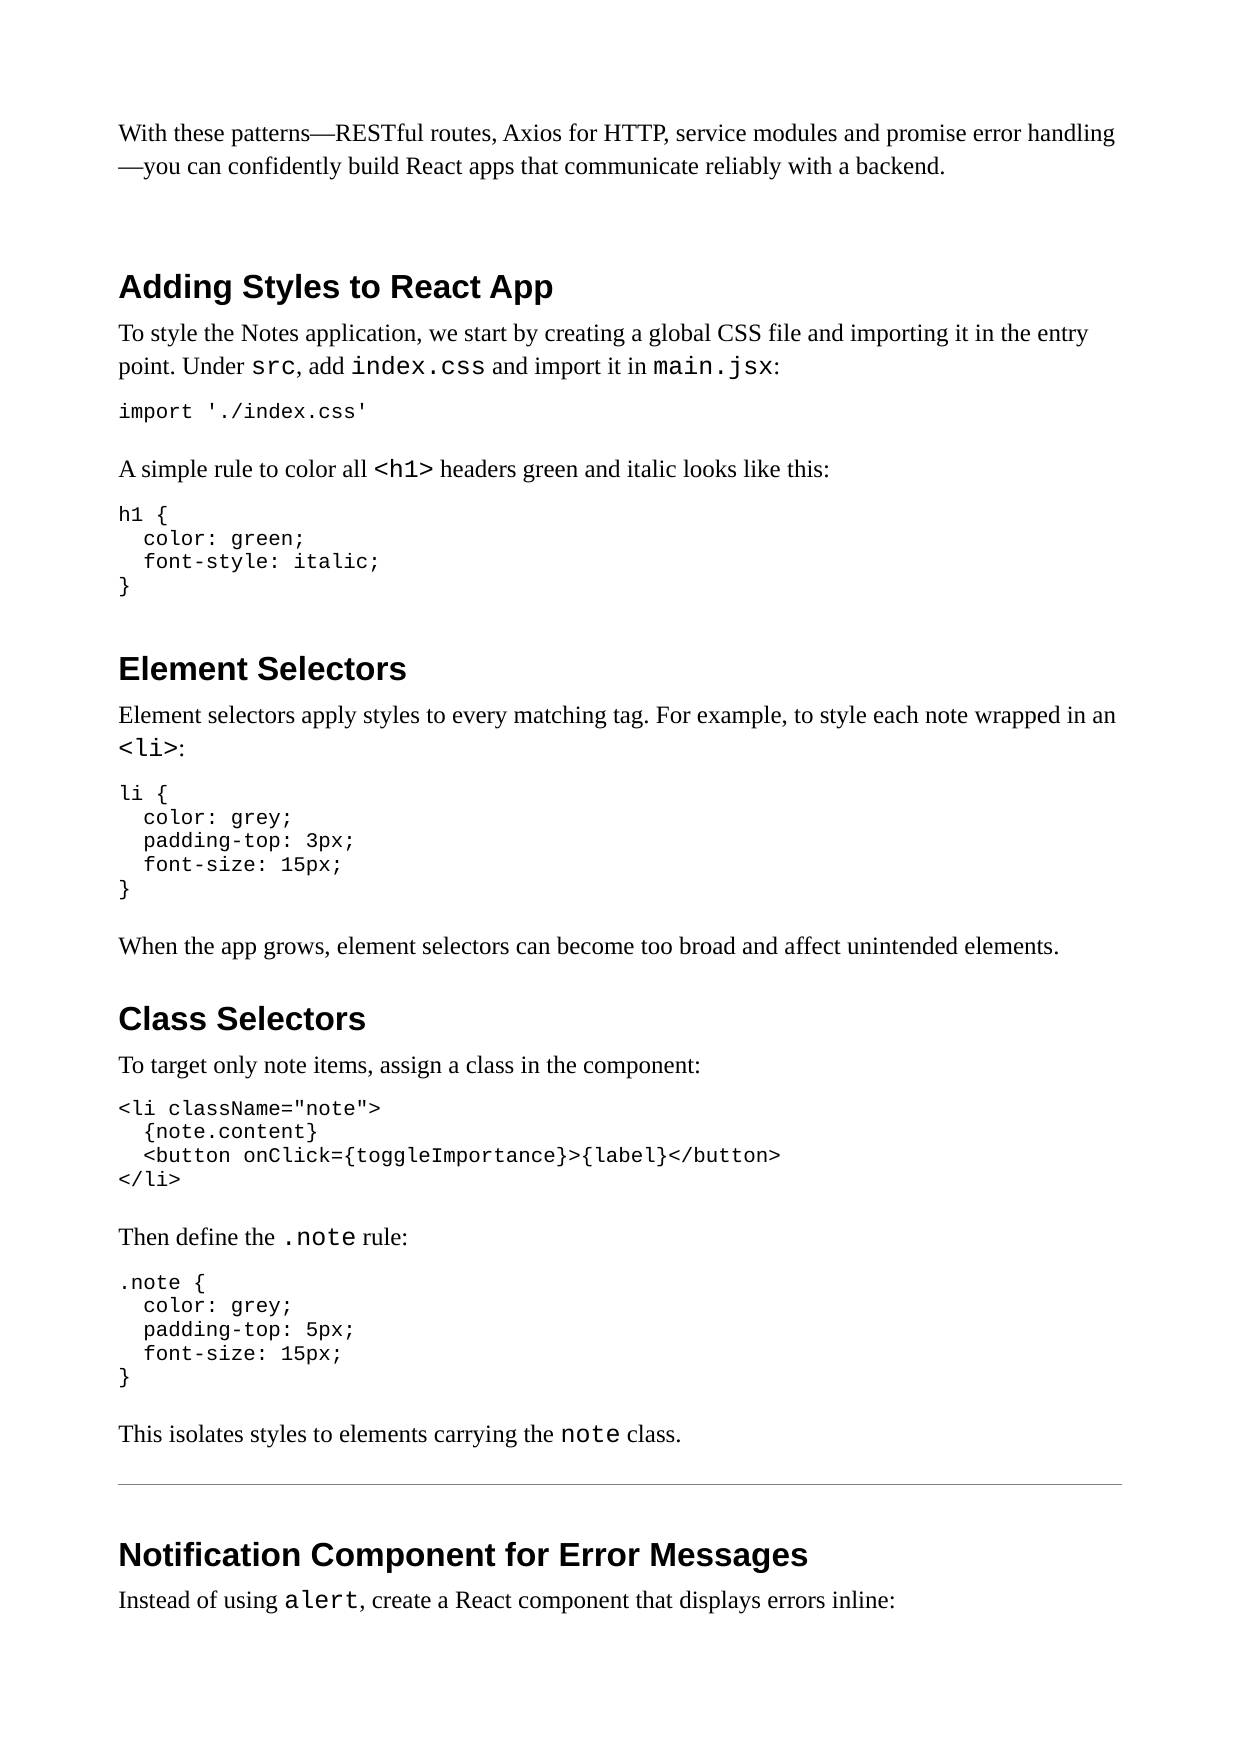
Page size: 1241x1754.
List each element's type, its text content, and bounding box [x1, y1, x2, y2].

text h1 { [118, 504, 1122, 528]
text .note { [118, 1272, 1122, 1296]
text A simple rule to color all <h1> headers green and italic looks like this: [118, 454, 1122, 485]
text <button onClick={toggleImportance}>{label}</button> [118, 1145, 1122, 1169]
text color: green; [118, 528, 1122, 552]
text padding-top: 5px; [118, 1319, 1122, 1343]
text With these patterns—RESTful routes, Axios for HTTP, service modules and promise error handling—you can confidently build React apps that communicate reliably with a backend. [118, 118, 1122, 180]
text font-style: italic; [118, 552, 1122, 575]
text To style the Notes application, we start by creating a global CSS file and importing it in the entry point. Under src, add index.css and import it in main.jsx: [118, 318, 1122, 382]
text {note.content} [118, 1121, 1122, 1145]
text <li className="note"> [118, 1098, 1122, 1121]
subtitle Adding Styles to React App [118, 267, 1122, 306]
subtitle Class Selectors [118, 999, 1122, 1038]
subtitle Notification Component for Error Messages [118, 1535, 1122, 1573]
text padding-top: 3px; [118, 830, 1122, 854]
text import './index.css' [118, 401, 1122, 425]
text font-size: 15px; [118, 1343, 1122, 1366]
text Instead of using alert, create a React component that displays errors inline: [118, 1586, 1122, 1616]
text } [118, 878, 1122, 901]
text li { [118, 783, 1122, 807]
text Then define the .note rule: [118, 1222, 1122, 1253]
text This isolates styles to elements carrying the note class. [118, 1419, 1122, 1450]
text font-size: 15px; [118, 854, 1122, 878]
text color: grey; [118, 807, 1122, 830]
text </li> [118, 1169, 1122, 1192]
text When the app grows, element selectors can become too broad and affect unintended elements. [118, 931, 1122, 959]
text } [118, 575, 1122, 599]
text To target only note items, assign a class in the component: [118, 1050, 1122, 1079]
text color: grey; [118, 1296, 1122, 1319]
text } [118, 1366, 1122, 1390]
text Element selectors apply styles to every matching tag. For example, to style each note wrapped in an <li>: [118, 700, 1122, 764]
subtitle Element Selectors [118, 649, 1122, 688]
